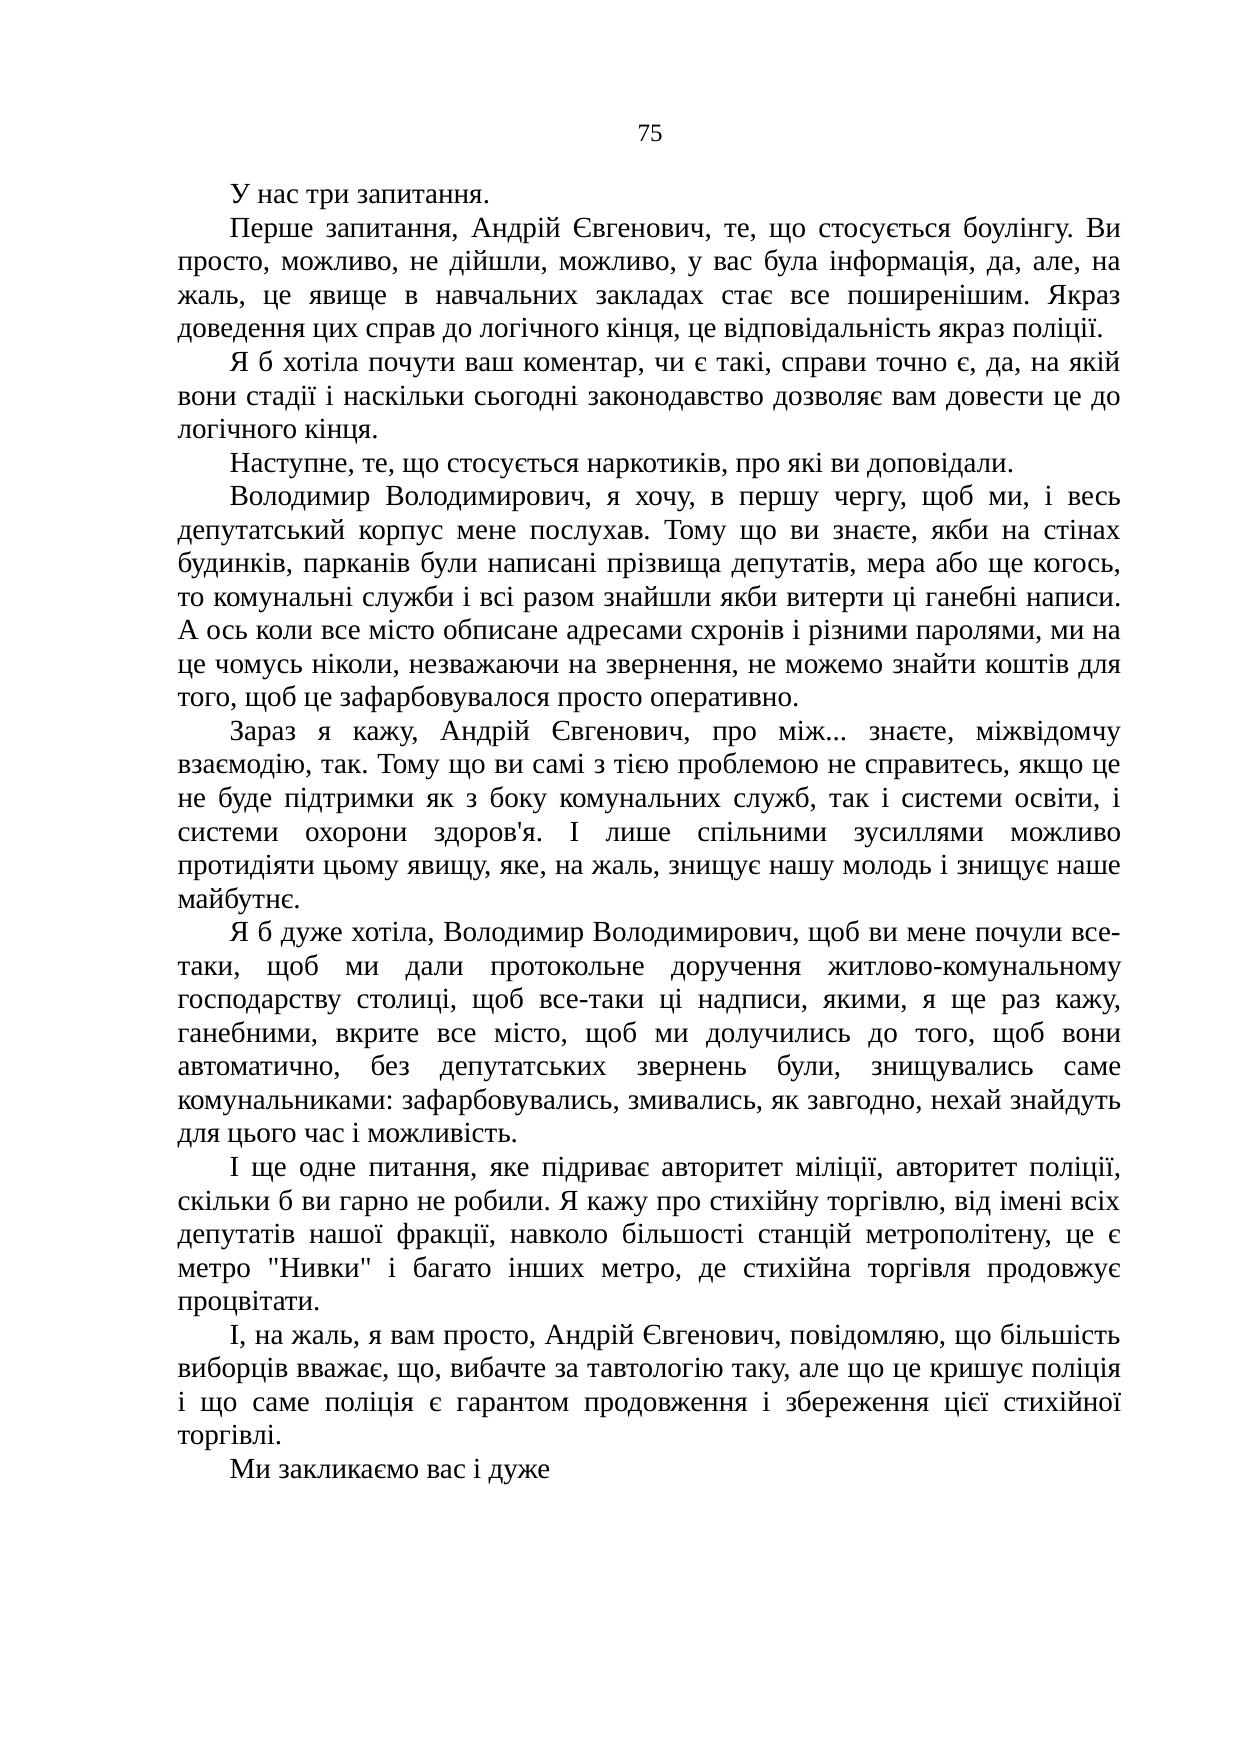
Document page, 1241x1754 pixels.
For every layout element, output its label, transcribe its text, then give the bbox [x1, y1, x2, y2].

text Зараз я кажу, Андрій Євгенович, про між... знаєте, міжвідомчу взаємодію, так. Тому що ви самі з тією проблемою не справитесь, якщо це не буде підтримки як з боку комунальних служб, так і системи освіти, і системи охорони здоров'я. І лише спільними зусиллями можливо протидіяти цьому явищу, яке, на жаль, знищує нашу молодь і знищує наше майбутнє. [177, 713, 1122, 914]
text Ми закликаємо вас і дуже [177, 1451, 1122, 1484]
text Перше запитання, Андрій Євгенович, те, що стосується боулінгу. Ви просто, можливо, не дійшли, можливо, у вас була інформація, да, але, на жаль, це явище в навчальних закладах стає все поширенішим. Якраз доведення цих справ до логічного кінця, це відповідальність якраз поліції. [177, 210, 1122, 344]
text Володимир Володимирович, я хочу, в першу чергу, щоб ми, і весь депутатський корпус мене послухав. Тому що ви знаєте, якби на стінах будинків, парканів були написані прізвища депутатів, мера або ще когось, то комунальні служби і всі разом знайшли якби витерти ці ганебні написи. А ось коли все місто обписане адресами схронів і різними паролями, ми на це чомусь ніколи, незважаючи на звернення, не можемо знайти коштів для того, щоб це зафарбовувалося просто оперативно. [177, 478, 1122, 713]
text І ще одне питання, яке підриває авторитет міліції, авторитет поліції, скільки б ви гарно не робили. Я кажу про стихійну торгівлю, від імені всіх депутатів нашої фракції, навколо більшості станцій метрополітену, це є метро "Нивки" і багато інших метро, де стихійна торгівля продовжує процвітати. [177, 1149, 1122, 1317]
text Наступне, те, що стосується наркотиків, про які ви доповідали. [177, 445, 1122, 478]
text І, на жаль, я вам просто, Андрій Євгенович, повідомляю, що більшість виборців вважає, що, вибачте за тавтологію таку, але що це кришує поліція і що саме поліція є гарантом продовження і збереження цієї стихійної торгівлі. [177, 1317, 1122, 1451]
text Я б хотіла почути ваш коментар, чи є такі, справи точно є, да, на якій вони стадії і наскільки сьогодні законодавство дозволяє вам довести це до логічного кінця. [177, 344, 1122, 445]
text У нас три запитання. [177, 176, 1122, 210]
text Я б дуже хотіла, Володимир Володимирович, щоб ви мене почули все-таки, щоб ми дали протокольне доручення житлово-комунальному господарству столиці, щоб все-таки ці надписи, якими, я ще раз кажу, ганебними, вкрите все місто, щоб ми долучились до того, щоб вони автоматично, без депутатських звернень були, знищувались саме комунальниками: зафарбовувались, змивались, як завгодно, нехай знайдуть для цього час і можливість. [177, 914, 1122, 1149]
